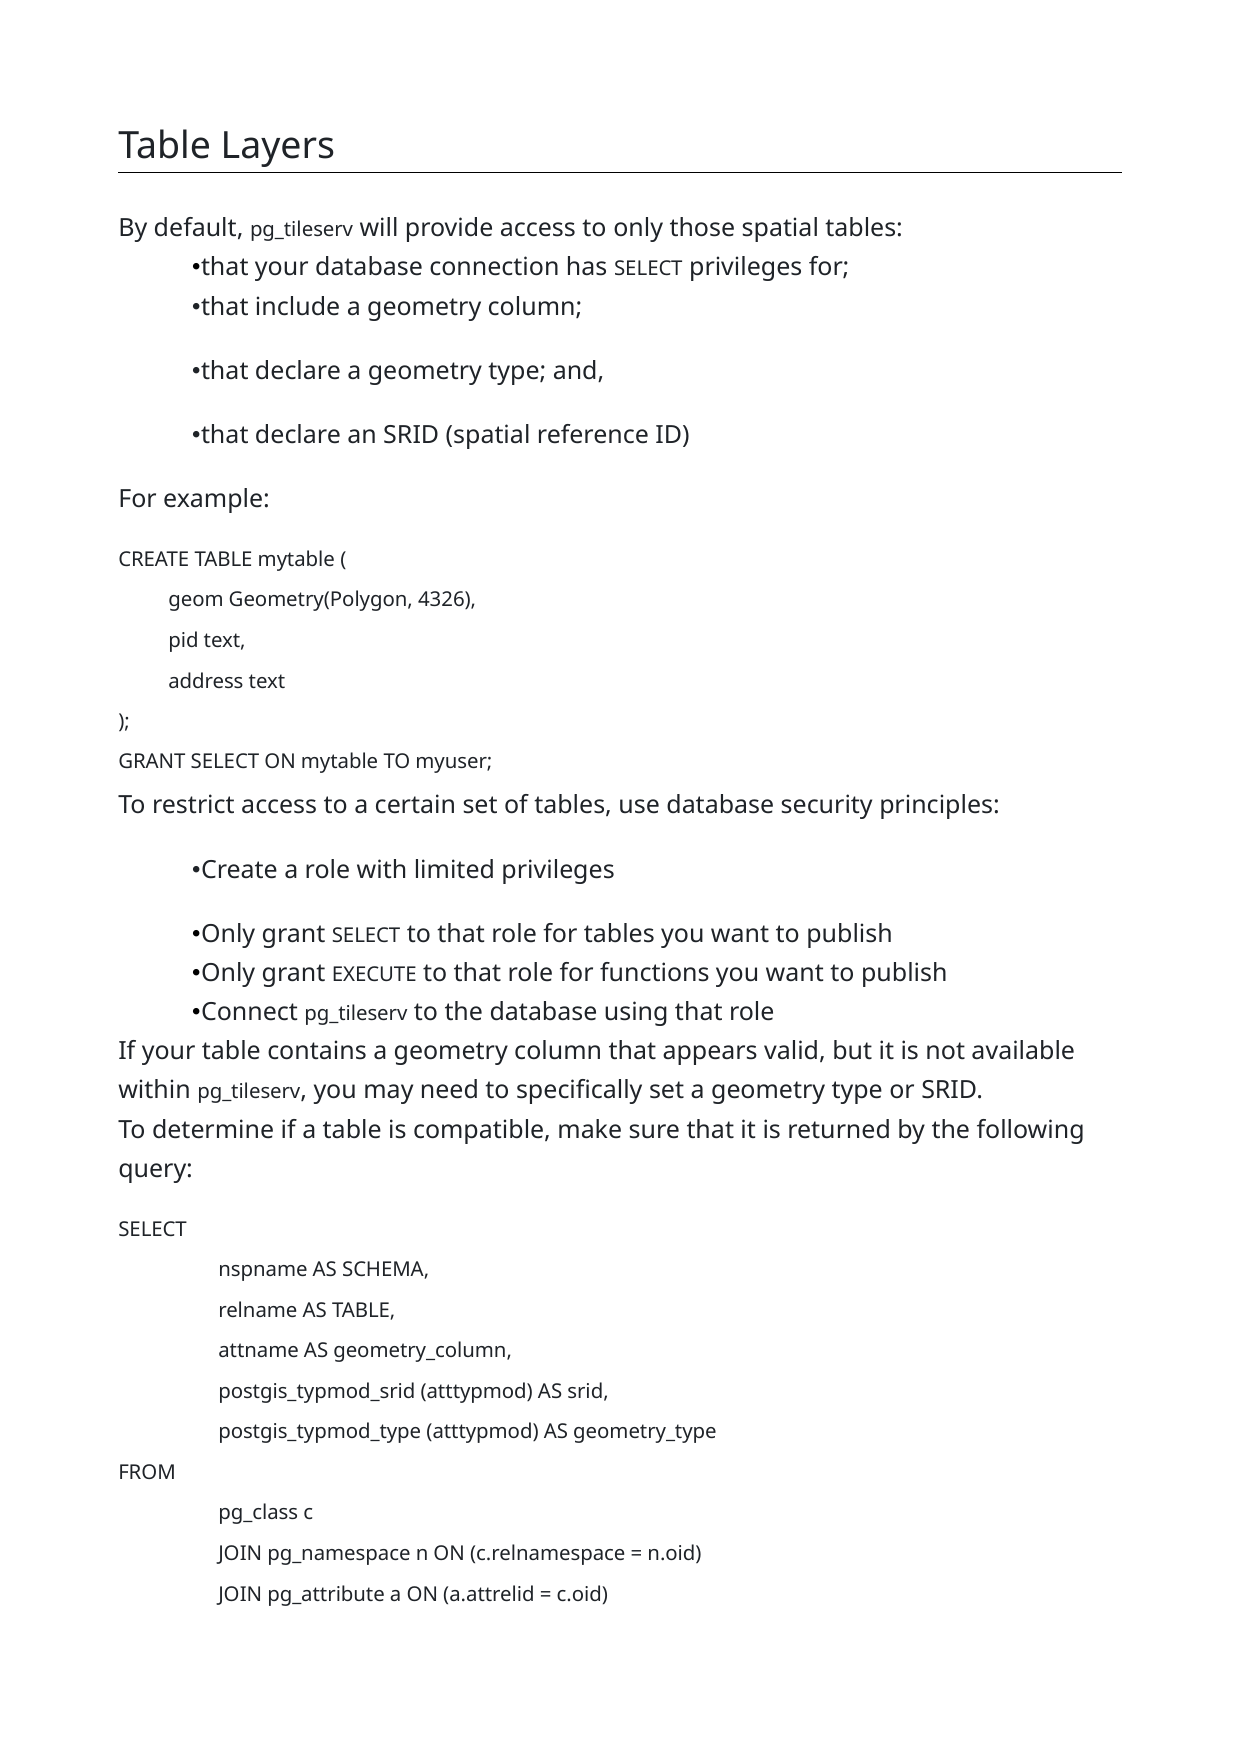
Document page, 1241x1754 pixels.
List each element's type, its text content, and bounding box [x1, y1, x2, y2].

text SELECT [118, 1214, 1122, 1242]
text CREATE TABLE mytable ( [118, 545, 1122, 573]
list Only grant SELECT to that role for tables you want to publish [118, 915, 1122, 949]
list Create a role with limited privileges [118, 851, 1122, 885]
text If your table contains a geometry column that appears valid, but it is not available within pg_tileserv, you may need to specifically set a geometry type or SRID. [118, 1033, 1122, 1106]
list Connect pg_tileserv to the database using that role [118, 994, 1122, 1028]
text geom Geometry(Polygon, 4326), [118, 585, 1122, 613]
list Only grant EXECUTE to that role for functions you want to publish [118, 954, 1122, 989]
text To determine if a table is compatible, make sure that it is returned by the following query: [118, 1111, 1122, 1184]
text attname AS geometry_column, [118, 1336, 1122, 1364]
text JOIN pg_attribute a ON (a.attrelid = c.oid) [118, 1579, 1122, 1607]
text By default, pg_tileserv will provide access to only those spatial tables: [118, 210, 1122, 244]
text To restrict access to a certain set of tables, use database security principles: [118, 787, 1122, 821]
list that declare a geometry type; and, [118, 352, 1122, 386]
text postgis_typmod_type (atttypmod) AS geometry_type [118, 1417, 1122, 1445]
text ); [118, 707, 1122, 734]
text pg_class c [118, 1498, 1122, 1526]
subtitle Table Layers [118, 118, 1122, 172]
text address text [118, 666, 1122, 694]
text relname AS TABLE, [118, 1295, 1122, 1323]
list that declare an SRID (spatial reference ID) [118, 417, 1122, 451]
list that your database connection has SELECT privileges for; [118, 249, 1122, 283]
text FROM [118, 1458, 1122, 1486]
text postgis_typmod_srid (atttypmod) AS srid, [118, 1377, 1122, 1404]
text pid text, [118, 626, 1122, 654]
list that include a geometry column; [118, 288, 1122, 322]
text For example: [118, 481, 1122, 515]
text nspname AS SCHEMA, [118, 1255, 1122, 1283]
text JOIN pg_namespace n ON (c.relnamespace = n.oid) [118, 1538, 1122, 1567]
text GRANT SELECT ON mytable TO myuser; [118, 747, 1122, 775]
